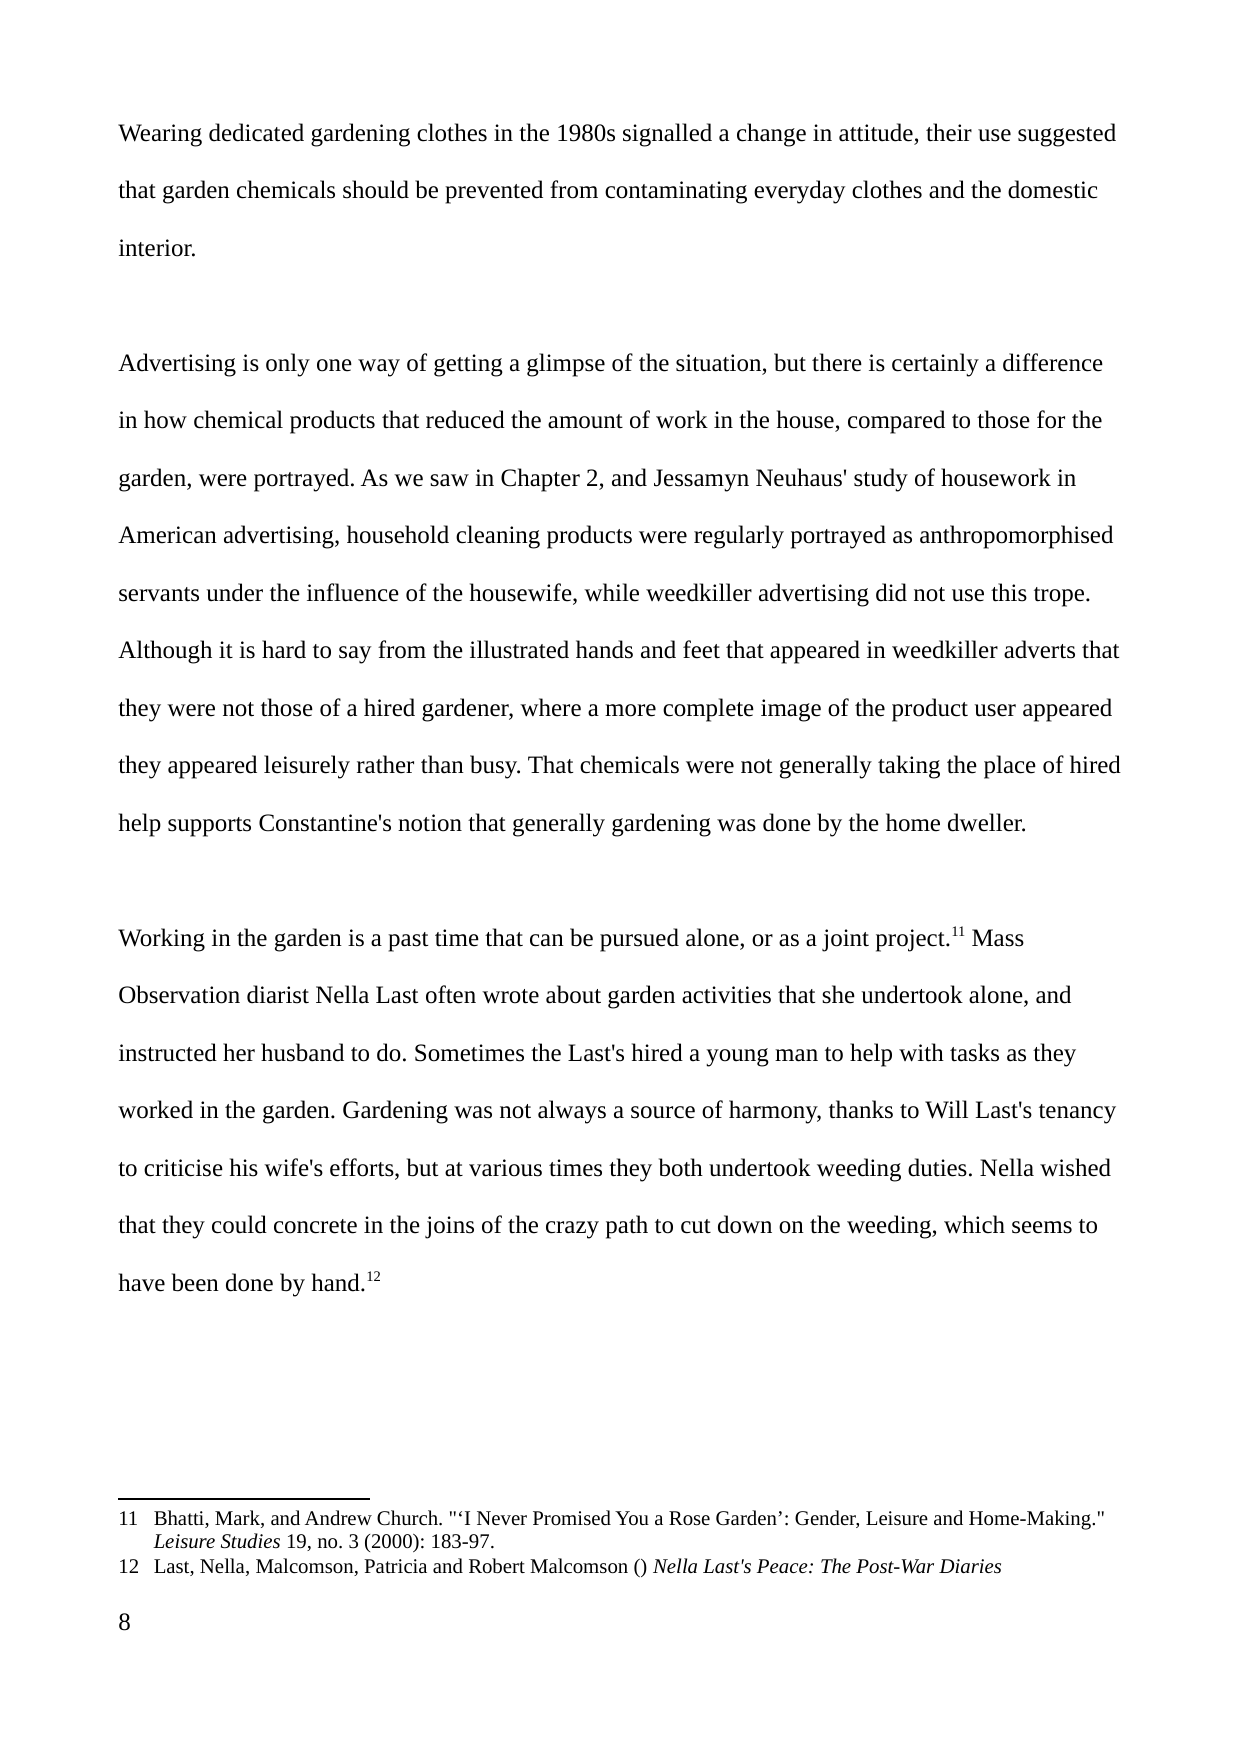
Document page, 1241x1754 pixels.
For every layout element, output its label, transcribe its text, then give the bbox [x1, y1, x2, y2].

text Advertising is only one way of getting a glimpse of the situation, but there is certainly a difference in how chemical products that reduced the amount of work in the house, compared to those for the garden, were portrayed. As we saw in Chapter 2, and Jessamyn Neuhaus' study of housework in American advertising, household cleaning products were regularly portrayed as anthropomorphised servants under the influence of the housewife, while weedkiller advertising did not use this trope. Although it is hard to say from the illustrated hands and feet that appeared in weedkiller adverts that they were not those of a hired gardener, where a more complete image of the product user appeared they appeared leisurely rather than busy. That chemicals were not generally taking the place of hired help supports Constantine's notion that generally gardening was done by the home dweller. [118, 348, 1122, 837]
text Working in the garden is a past time that can be pursued alone, or as a joint project. Mass Observation diarist Nella Last often wrote about garden activities that she undertook alone, and instructed her husband to do. Sometimes the Last's hired a young man to help with tasks as they worked in the garden. Gardening was not always a source of harmony, thanks to Will Last's tenancy to criticise his wife's efforts, but at various times they both undertook weeding duties. Nella wished that they could concrete in the joins of the crazy path to cut down on the weeding, which seems to have been done by hand. [118, 923, 1122, 1297]
text Wearing dedicated gardening clothes in the 1980s signalled a change in attitude, their use suggested that garden chemicals should be prevented from contaminating everyday clothes and the domestic interior. [118, 118, 1122, 262]
text Last, Nella, Malcomson, Patricia and Robert Malcomson () Nella Last's Peace: The Post-War Diaries [118, 1553, 1122, 1578]
text Bhatti, Mark, and Andrew Church. "‘I Never Promised You a Rose Garden’: Gender, Leisure and Home-Making." Leisure Studies 19, no. 3 (2000): 183-97. [118, 1505, 1122, 1553]
